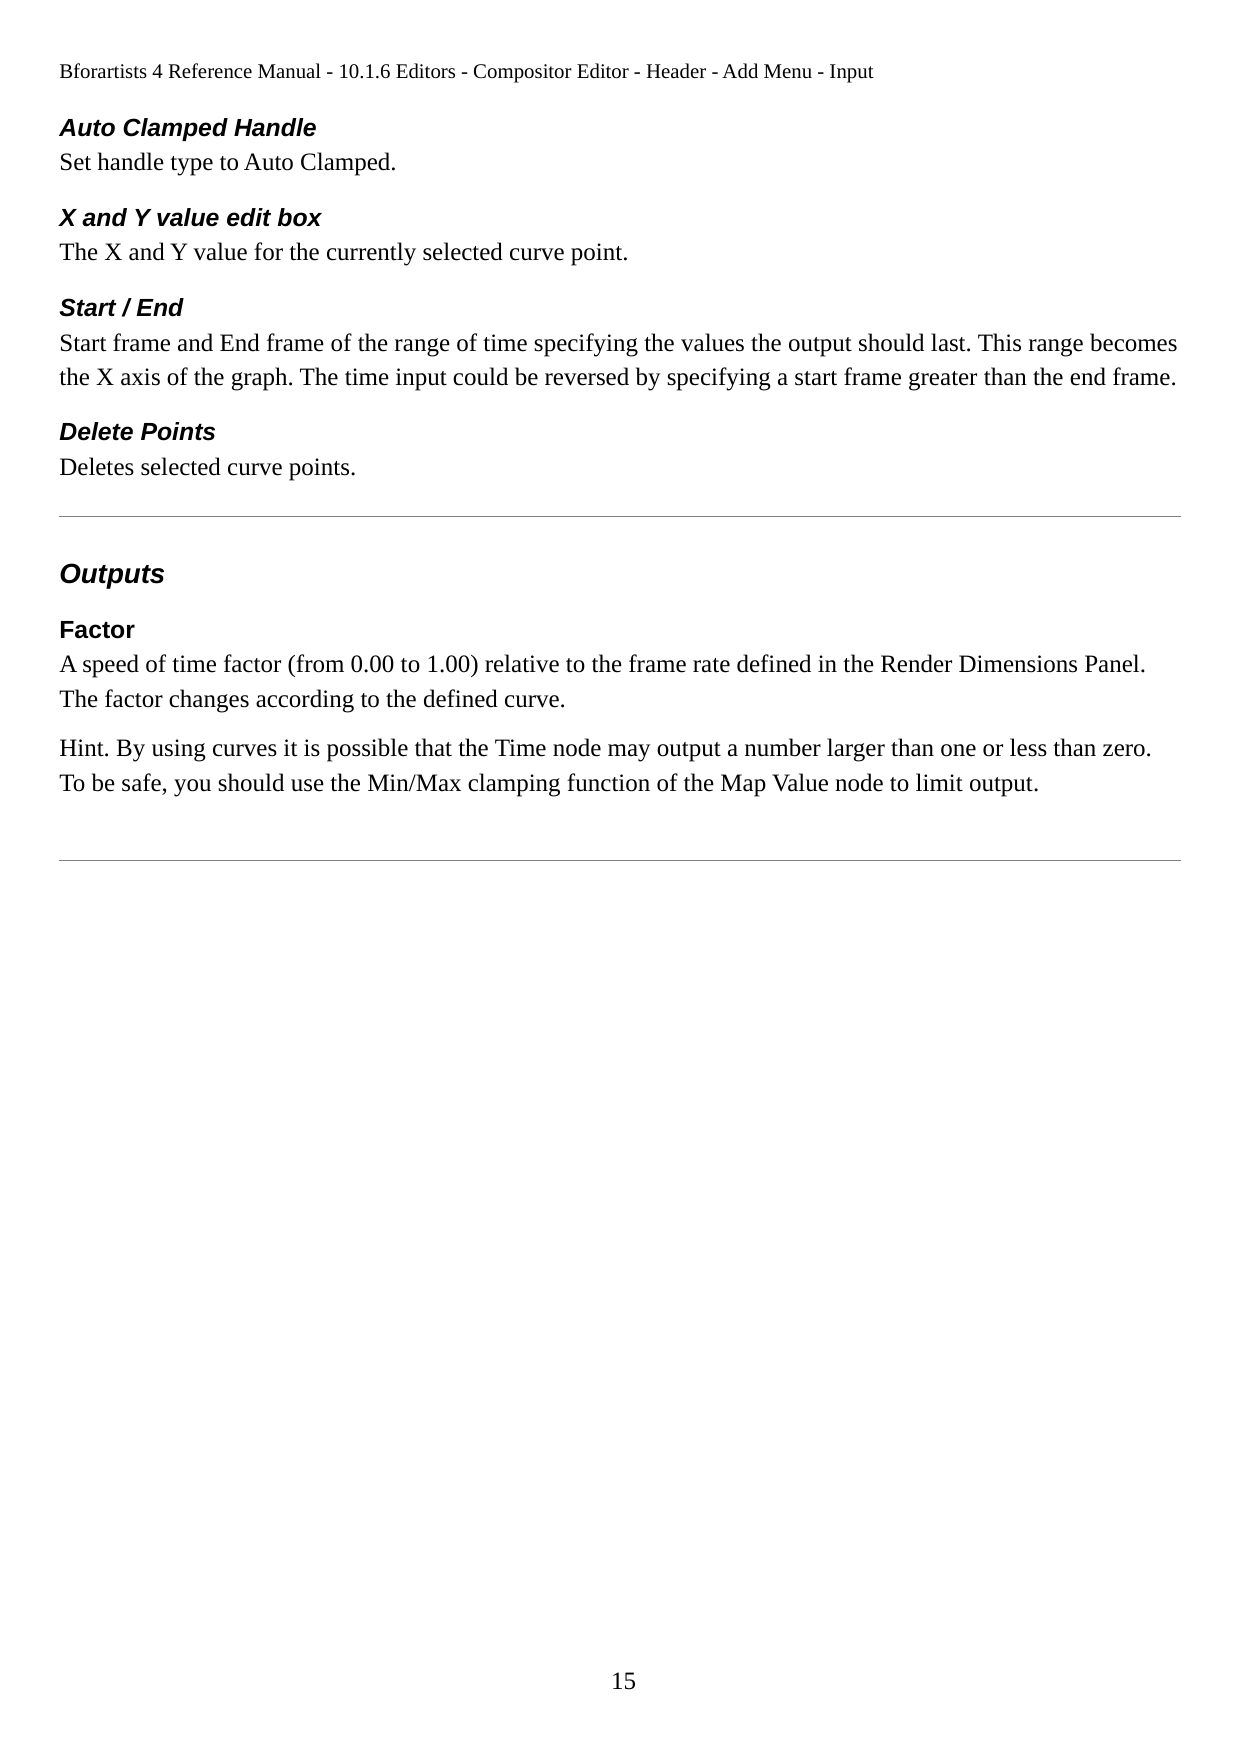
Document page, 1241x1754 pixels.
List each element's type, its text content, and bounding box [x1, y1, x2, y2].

text Hint. By using curves it is possible that the Time node may output a number larger than one or less than zero. To be safe, you should use the Min/Max clamping function of the Map Value node to limit output. [59, 733, 1181, 796]
text A speed of time factor (from 0.00 to 1.00) relative to the frame rate defined in the Render Dimensions Panel. The factor changes according to the defined curve. [59, 649, 1181, 713]
subtitle Outputs [59, 558, 1181, 590]
subtitle X and Y value edit box [59, 203, 1181, 231]
subtitle Auto Clamped Handle [59, 113, 1181, 141]
subtitle Factor [59, 615, 1181, 643]
text The X and Y value for the currently selected curve point. [59, 237, 1181, 266]
text Deletes selected curve points. [59, 452, 1181, 481]
subtitle Delete Points [59, 417, 1181, 446]
text Start frame and End frame of the range of time specifying the values the output should last. This range becomes the X axis of the graph. The time input could be reversed by specifying a start frame greater than the end frame. [59, 328, 1181, 391]
text Set handle type to Auto Clamped. [59, 147, 1181, 176]
subtitle Start / End [59, 293, 1181, 321]
